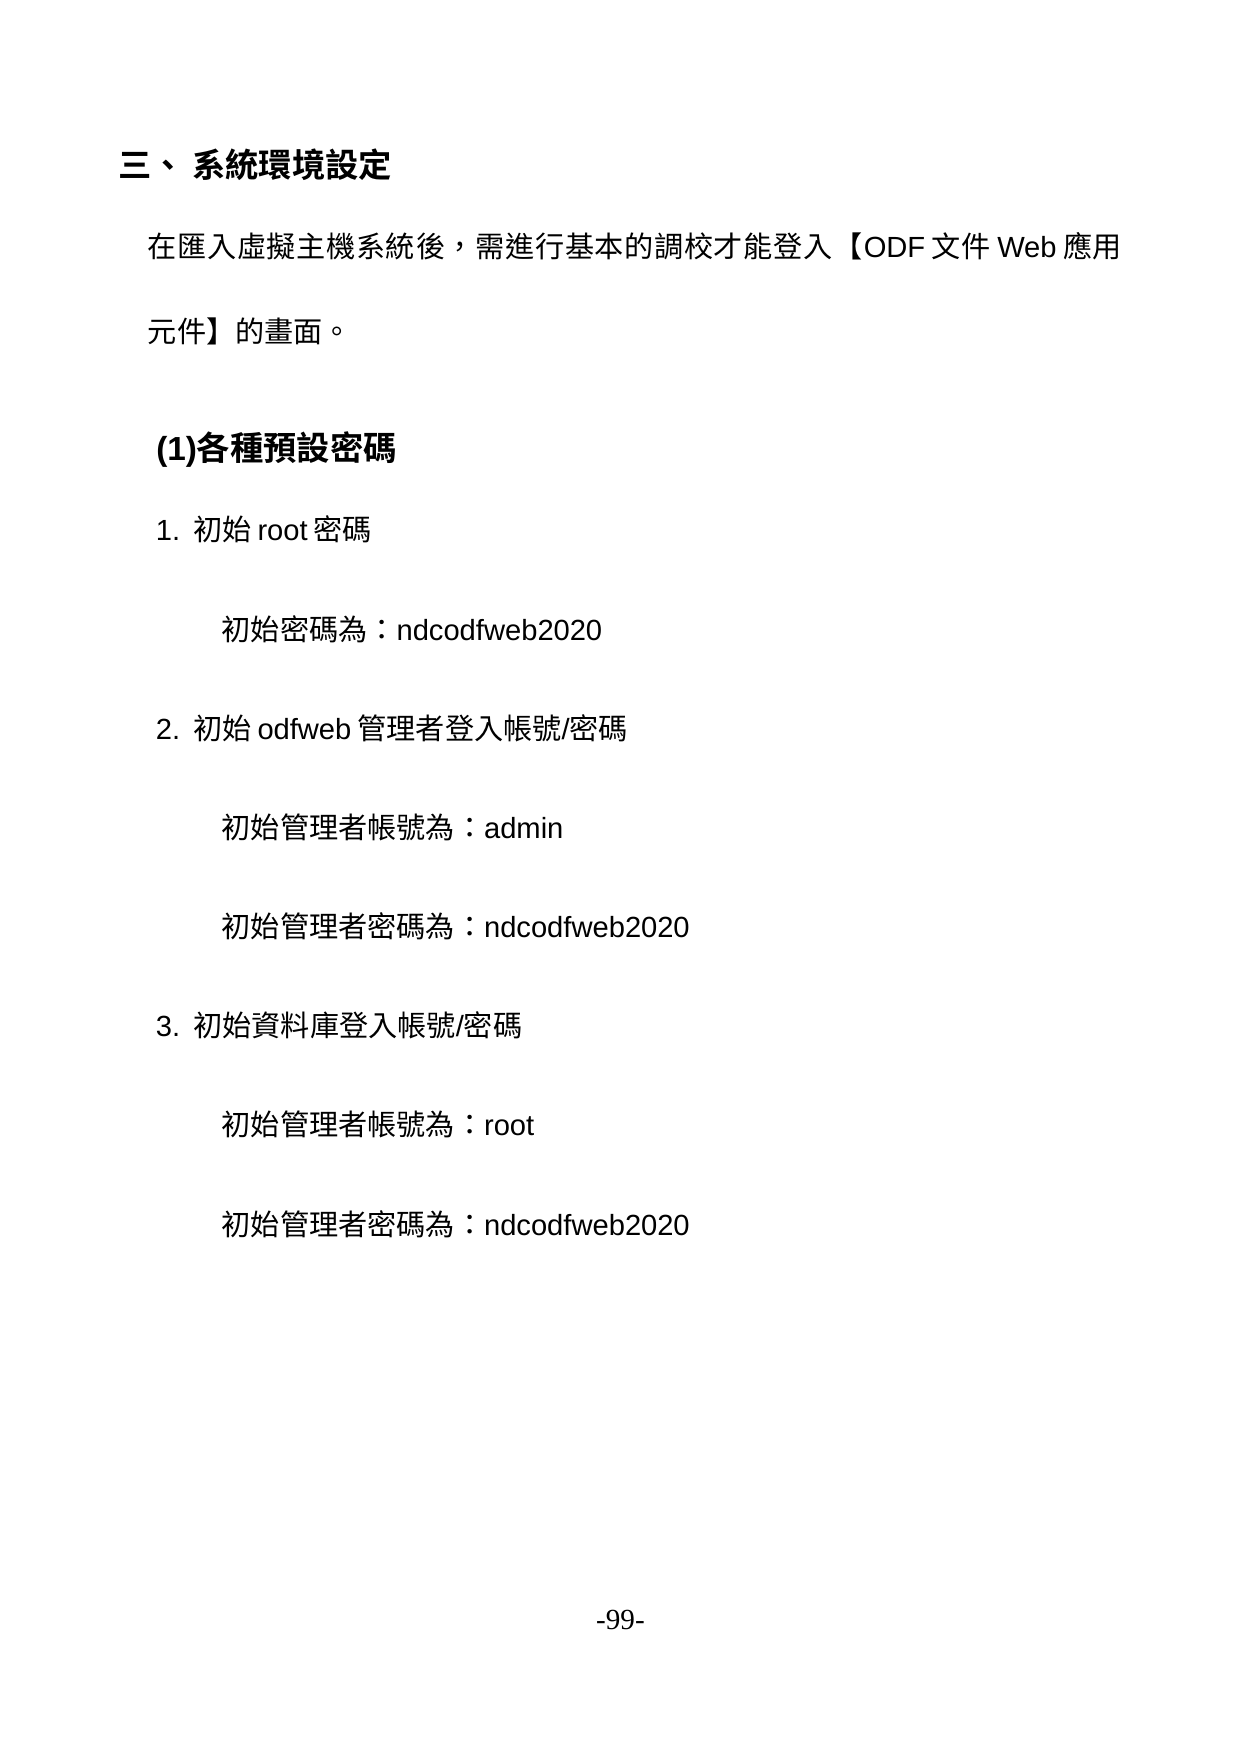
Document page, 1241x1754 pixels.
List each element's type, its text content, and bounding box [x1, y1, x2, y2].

text 初始管理者密碼為：ndcodfweb2020 [148, 1201, 1122, 1243]
text 初始密碼為：ndcodfweb2020 [148, 606, 1122, 648]
list 初始odfweb管理者登入帳號/密碼 [156, 705, 1122, 747]
text 初始管理者密碼為：ndcodfweb2020 [148, 903, 1122, 946]
list 初始root密碼 [156, 507, 1122, 549]
list 初始資料庫登入帳號/密碼 [156, 1003, 1122, 1045]
text 初始管理者帳號為：root [148, 1102, 1122, 1144]
text 在匯入虛擬主機系統後，需進行基本的調校才能登入【ODF文件Web應用元件】的畫面。 [148, 224, 1122, 351]
subtitle 各種預設密碼 [118, 422, 1122, 470]
subtitle 系統環境設定 [118, 139, 1122, 187]
text 初始管理者帳號為：admin [148, 804, 1122, 847]
